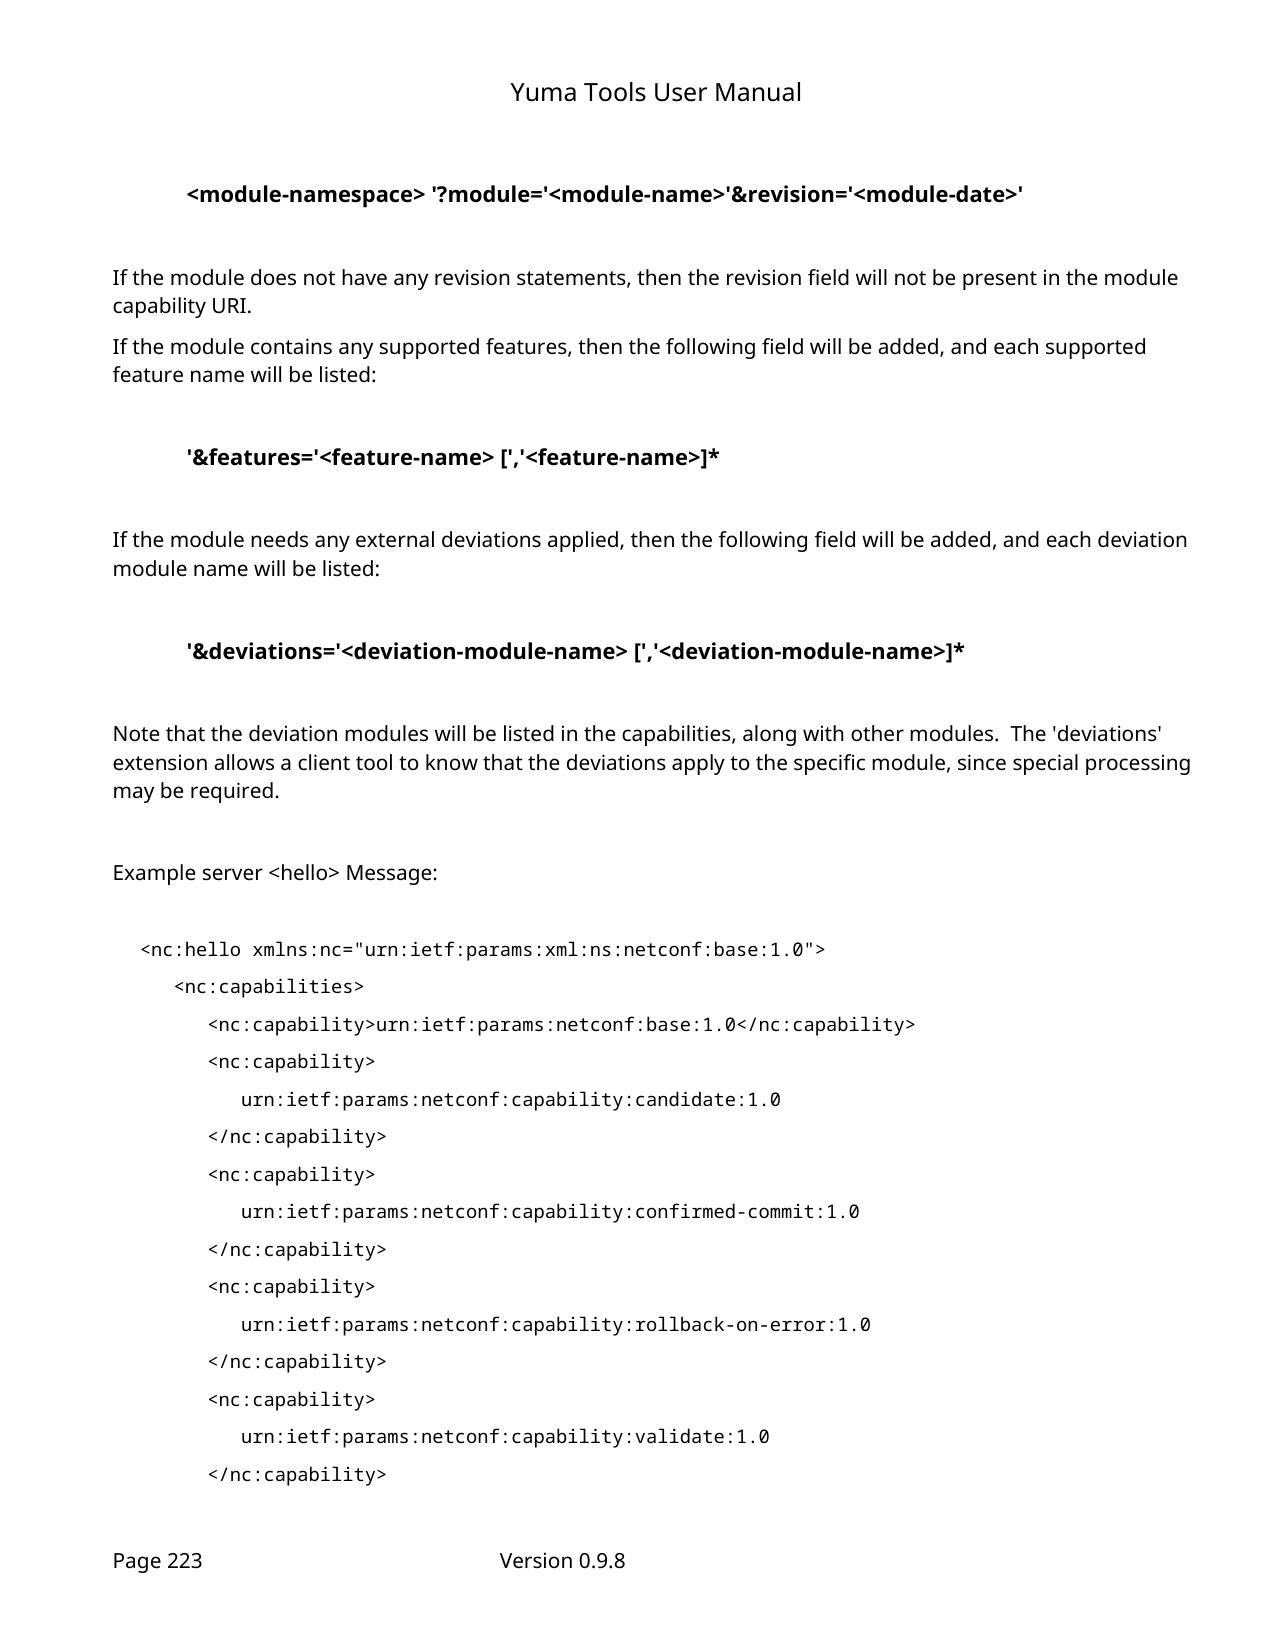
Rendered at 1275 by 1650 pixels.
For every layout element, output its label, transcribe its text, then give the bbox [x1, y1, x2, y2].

text </nc:capability> [139, 1349, 1200, 1374]
text </nc:capability> [139, 1124, 1200, 1149]
text <nc:capability> [139, 1386, 1200, 1412]
text </nc:capability> [139, 1461, 1200, 1487]
text If the module does not have any revision statements, then the revision field will not be present in the module capability URI. [112, 263, 1200, 319]
text <nc:capability> [139, 1161, 1200, 1187]
text <nc:capabilities> [139, 974, 1200, 999]
text Note that the deviation modules will be listed in the capabilities, along with other modules. The 'deviations' extension allows a client tool to know that the deviations apply to the specific module, since special processing may be required. [112, 719, 1200, 804]
text urn:ietf:params:netconf:capability:candidate:1.0 [139, 1086, 1200, 1112]
text urn:ietf:params:netconf:capability:confirmed-commit:1.0 [139, 1199, 1200, 1224]
text <module-namespace> '?module='<module-name>'&revision='<module-date>' [112, 179, 1200, 209]
text If the module contains any supported features, then the following field will be added, and each supported feature name will be listed: [112, 332, 1200, 389]
text <nc:capability> [139, 1049, 1200, 1074]
text Example server <hello> Message: [112, 858, 1200, 886]
text <nc:hello xmlns:nc="urn:ietf:params:xml:ns:netconf:base:1.0"> [139, 936, 1200, 962]
text If the module needs any external deviations applied, then the following field will be added, and each deviation module name will be listed: [112, 526, 1200, 582]
text <nc:capability>urn:ietf:params:netconf:base:1.0</nc:capability> [139, 1011, 1200, 1037]
text <nc:capability> [139, 1274, 1200, 1299]
text </nc:capability> [139, 1236, 1200, 1262]
text '&deviations='<deviation-module-name> [','<deviation-module-name>]* [112, 636, 1200, 666]
text '&features='<feature-name> [','<feature-name>]* [112, 442, 1200, 472]
text urn:ietf:params:netconf:capability:rollback-on-error:1.0 [139, 1311, 1200, 1337]
text urn:ietf:params:netconf:capability:validate:1.0 [139, 1424, 1200, 1449]
